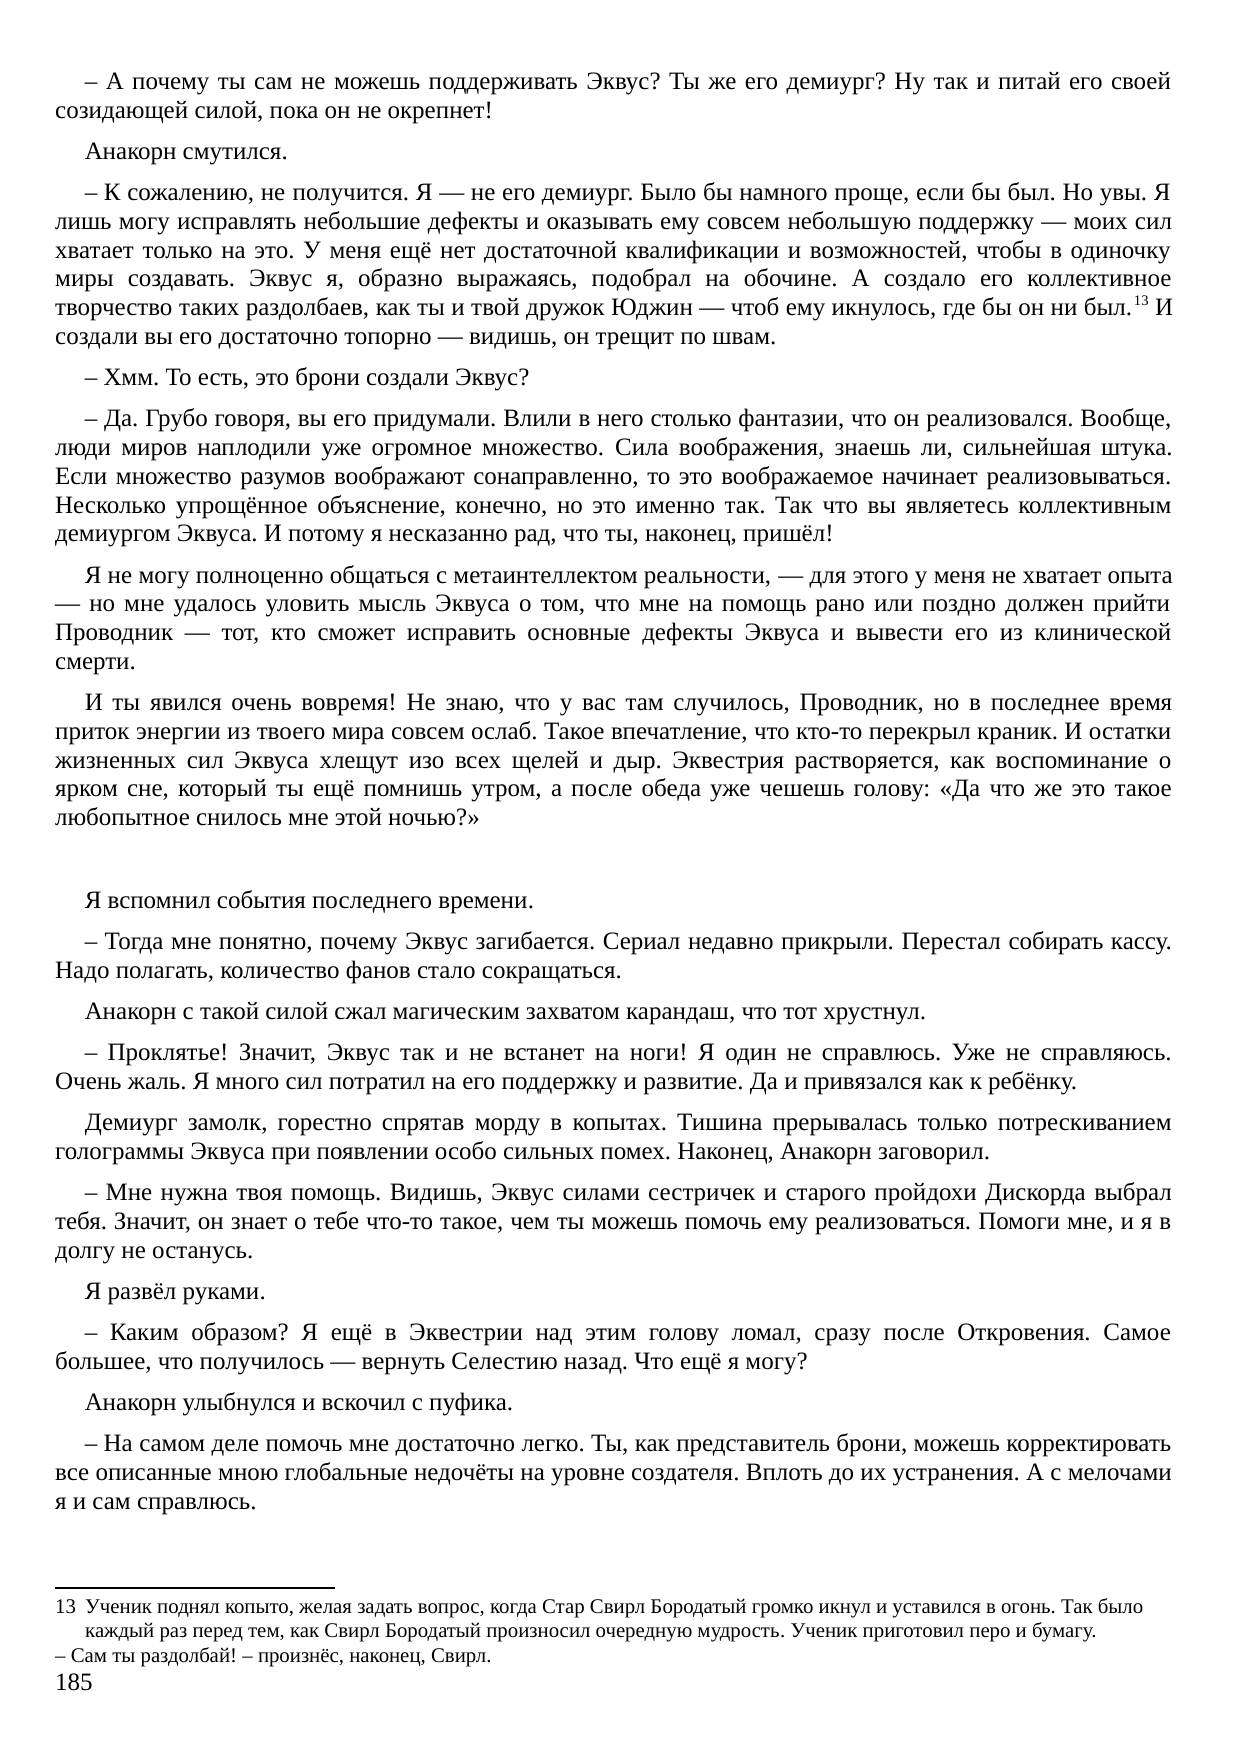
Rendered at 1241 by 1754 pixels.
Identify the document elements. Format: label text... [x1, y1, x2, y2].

text – Да. Грубо говоря, вы его придумали. Влили в него столько фантазии, что он реализовался. Вообще, люди миров наплодили уже огромное множество. Сила воображения, знаешь ли, сильнейшая штука. Если множество разумов воображают сонаправленно, то это воображаемое начинает реализовываться. Несколько упрощённое объяснение, конечно, но это именно так. Так что вы являетесь коллективным демиургом Эквуса. И потому я несказанно рад, что ты, наконец, пришёл! [55, 403, 1173, 547]
text – К сожалению, не получится. Я — не его демиург. Было бы намного проще, если бы был. Но увы. Я лишь могу исправлять небольшие дефекты и оказывать ему совсем небольшую поддержку — моих сил хватает только на это. У меня ещё нет достаточной квалификации и возможностей, чтобы в одиночку миры создавать. Эквус я, образно выражаясь, подобрал на обочине. А создало его коллективное творчество таких раздолбаев, как ты и твой дружок Юджин — чтоб ему икнулось, где бы он ни был. И создали вы его достаточно топорно — видишь, он трещит по швам. [55, 177, 1173, 350]
text Анакорн улыбнулся и вскочил с пуфика. [55, 1387, 1173, 1416]
text И ты явился очень вовремя! Не знаю, что у вас там случилось, Проводник, но в последнее время приток энергии из твоего мира совсем ослаб. Такое впечатление, что кто-то перекрыл краник. И остатки жизненных сил Эквуса хлещут изо всех щелей и дыр. Эквестрия растворяется, как воспоминание о ярком сне, который ты ещё помнишь утром, а после обеда уже чешешь голову: «Да что же это такое любопытное снилось мне этой ночью?» [55, 687, 1173, 831]
text Ученик поднял копыто, желая задать вопрос, когда Стар Свирл Бородатый громко икнул и уставился в огонь. Так было каждый раз перед тем, как Свирл Бородатый произносил очередную мудрость. Ученик приготовил перо и бумагу. [55, 1594, 1173, 1642]
text – Хмм. То есть, это брони создали Эквус? [55, 362, 1173, 391]
text Анакорн с такой силой сжал магическим захватом карандаш, что тот хрустнул. [55, 996, 1173, 1025]
text – А почему ты сам не можешь поддерживать Эквус? Ты же его демиург? Ну так и питай его своей созидающей силой, пока он не окрепнет! [55, 66, 1173, 123]
text Анакорн смутился. [55, 136, 1173, 165]
text – Мне нужна твоя помощь. Видишь, Эквус силами сестричек и старого пройдохи Дискорда выбрал тебя. Значит, он знает о тебе что-то такое, чем ты можешь помочь ему реализоваться. Помоги мне, и я в долгу не останусь. [55, 1177, 1173, 1263]
text Я не могу полноценно общаться с метаинтеллектом реальности, — для этого у меня не хватает опыта — но мне удалось уловить мысль Эквуса о том, что мне на помощь рано или поздно должен прийти Проводник — тот, кто сможет исправить основные дефекты Эквуса и вывести его из клинической смерти. [55, 560, 1173, 675]
text – На самом деле помочь мне достаточно легко. Ты, как представитель брони, можешь корректировать все описанные мною глобальные недочёты на уровне создателя. Вплоть до их устранения. А с мелочами я и сам справлюсь. [55, 1428, 1173, 1515]
text – Тогда мне понятно, почему Эквус загибается. Сериал недавно прикрыли. Перестал собирать кассу. Надо полагать, количество фанов стало сокращаться. [55, 926, 1173, 983]
text Я развёл руками. [55, 1276, 1173, 1305]
text – Каким образом? Я ещё в Эквестрии над этим голову ломал, сразу после Откровения. Самое большее, что получилось — вернуть Селестию назад. Что ещё я могу? [55, 1317, 1173, 1375]
text Я вспомнил события последнего времени. [55, 885, 1173, 913]
text – Проклятье! Значит, Эквус так и не встанет на ноги! Я один не справлюсь. Уже не справляюсь. Очень жаль. Я много сил потратил на его поддержку и развитие. Да и привязался как к ребёнку. [55, 1037, 1173, 1095]
text Демиург замолк, горестно спрятав морду в копытах. Тишина прерывалась только потрескиванием голограммы Эквуса при появлении особо сильных помех. Наконец, Анакорн заговорил. [55, 1107, 1173, 1165]
text – Сам ты раздолбай! – произнёс, наконец, Свирл. [55, 1642, 1173, 1667]
